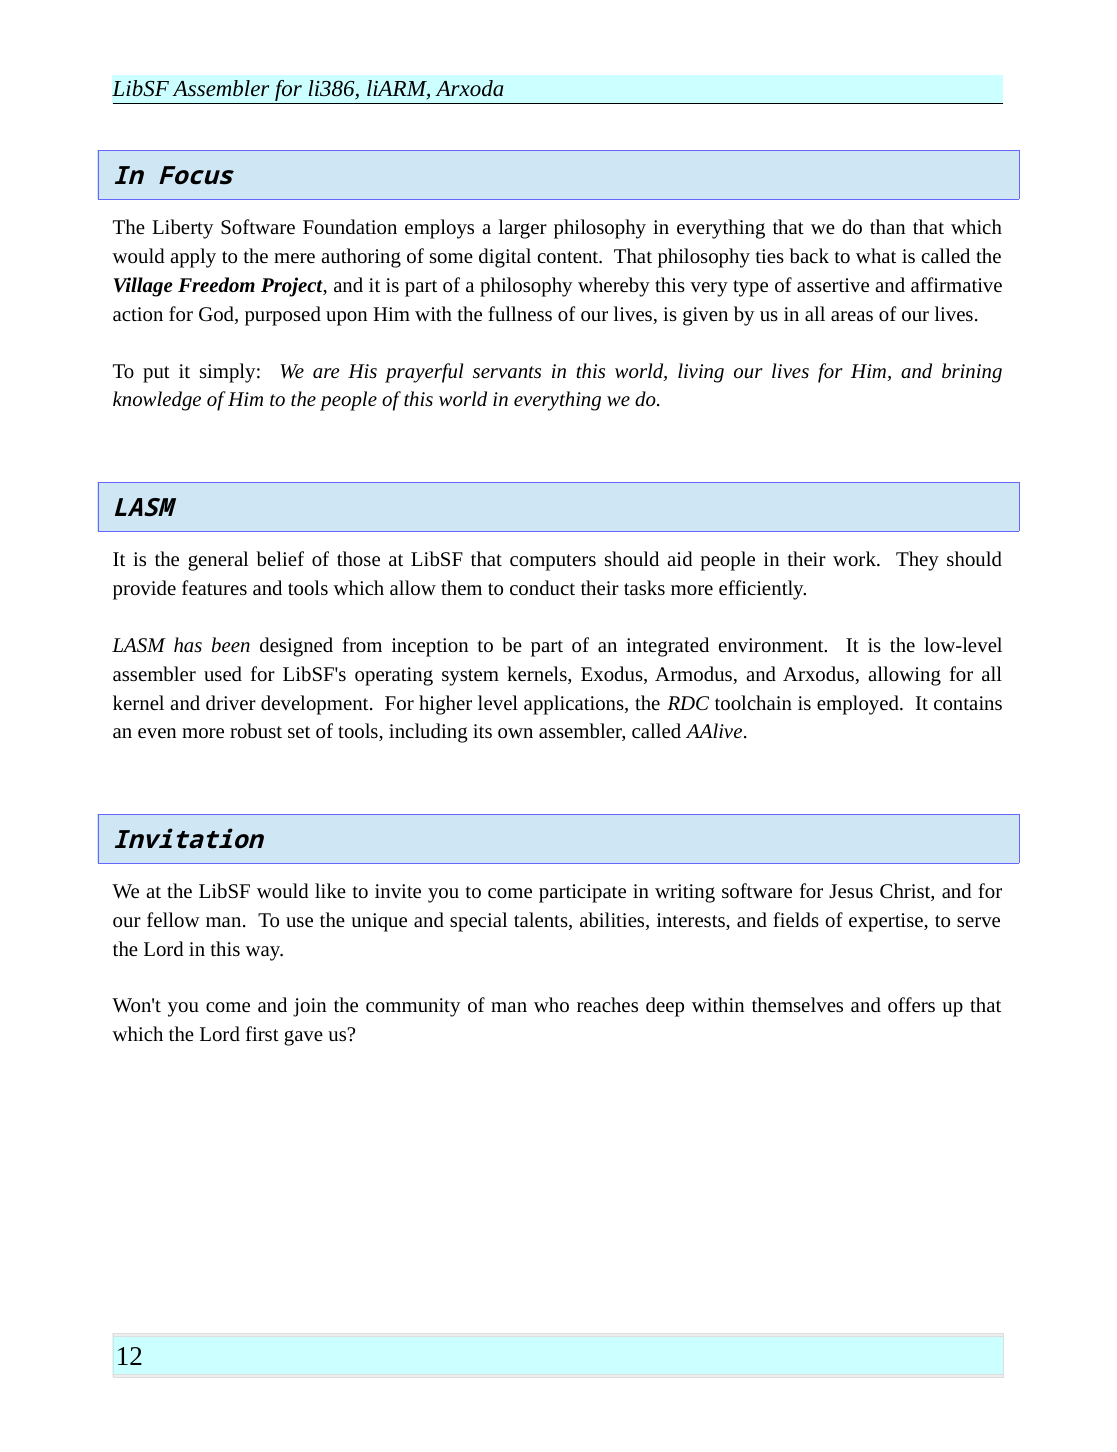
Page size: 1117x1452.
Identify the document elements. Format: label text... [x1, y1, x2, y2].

text To put it simply: We are His prayerful servants in this world, living our lives for Him, and brining knowledge of Him to the people of this world in everything we do. [112, 358, 1003, 411]
text It is the general belief of those at LibSF that computers should aid people in their work. They should provide features and tools which allow them to conduct their tasks more efficiently. [112, 547, 1003, 600]
text We at the LibSF would like to invite you to come participate in writing software for Jesus Christ, and for our fellow man. To use the unique and special talents, abilities, interests, and fields of expertise, to serve the Lord in this way. [112, 879, 1003, 961]
subtitle Invitation [99, 815, 1019, 863]
subtitle LASM [99, 483, 1019, 531]
text The Liberty Software Foundation employs a larger philosophy in everything that we do than that which would apply to the mere authoring of some digital content. That philosophy ties back to what is called the Village Freedom Project, and it is part of a philosophy whereby this very type of assertive and affirmative action for God, purposed upon Him with the fullness of our lives, is given by us in all areas of our lives. [112, 215, 1003, 326]
text Won't you come and join the community of man who reaches deep within themselves and offers up that which the Lord first gave us? [112, 993, 1003, 1046]
subtitle In Focus [99, 151, 1019, 199]
text LASM has been designed from inception to be part of an integrated environment. It is the low-level assembler used for LibSF's operating system kernels, Exodus, Armodus, and Arxodus, allowing for all kernel and driver development. For higher level applications, the RDC toolchain is employed. It contains an even more robust set of tools, including its own assembler, called AAlive. [112, 633, 1003, 743]
